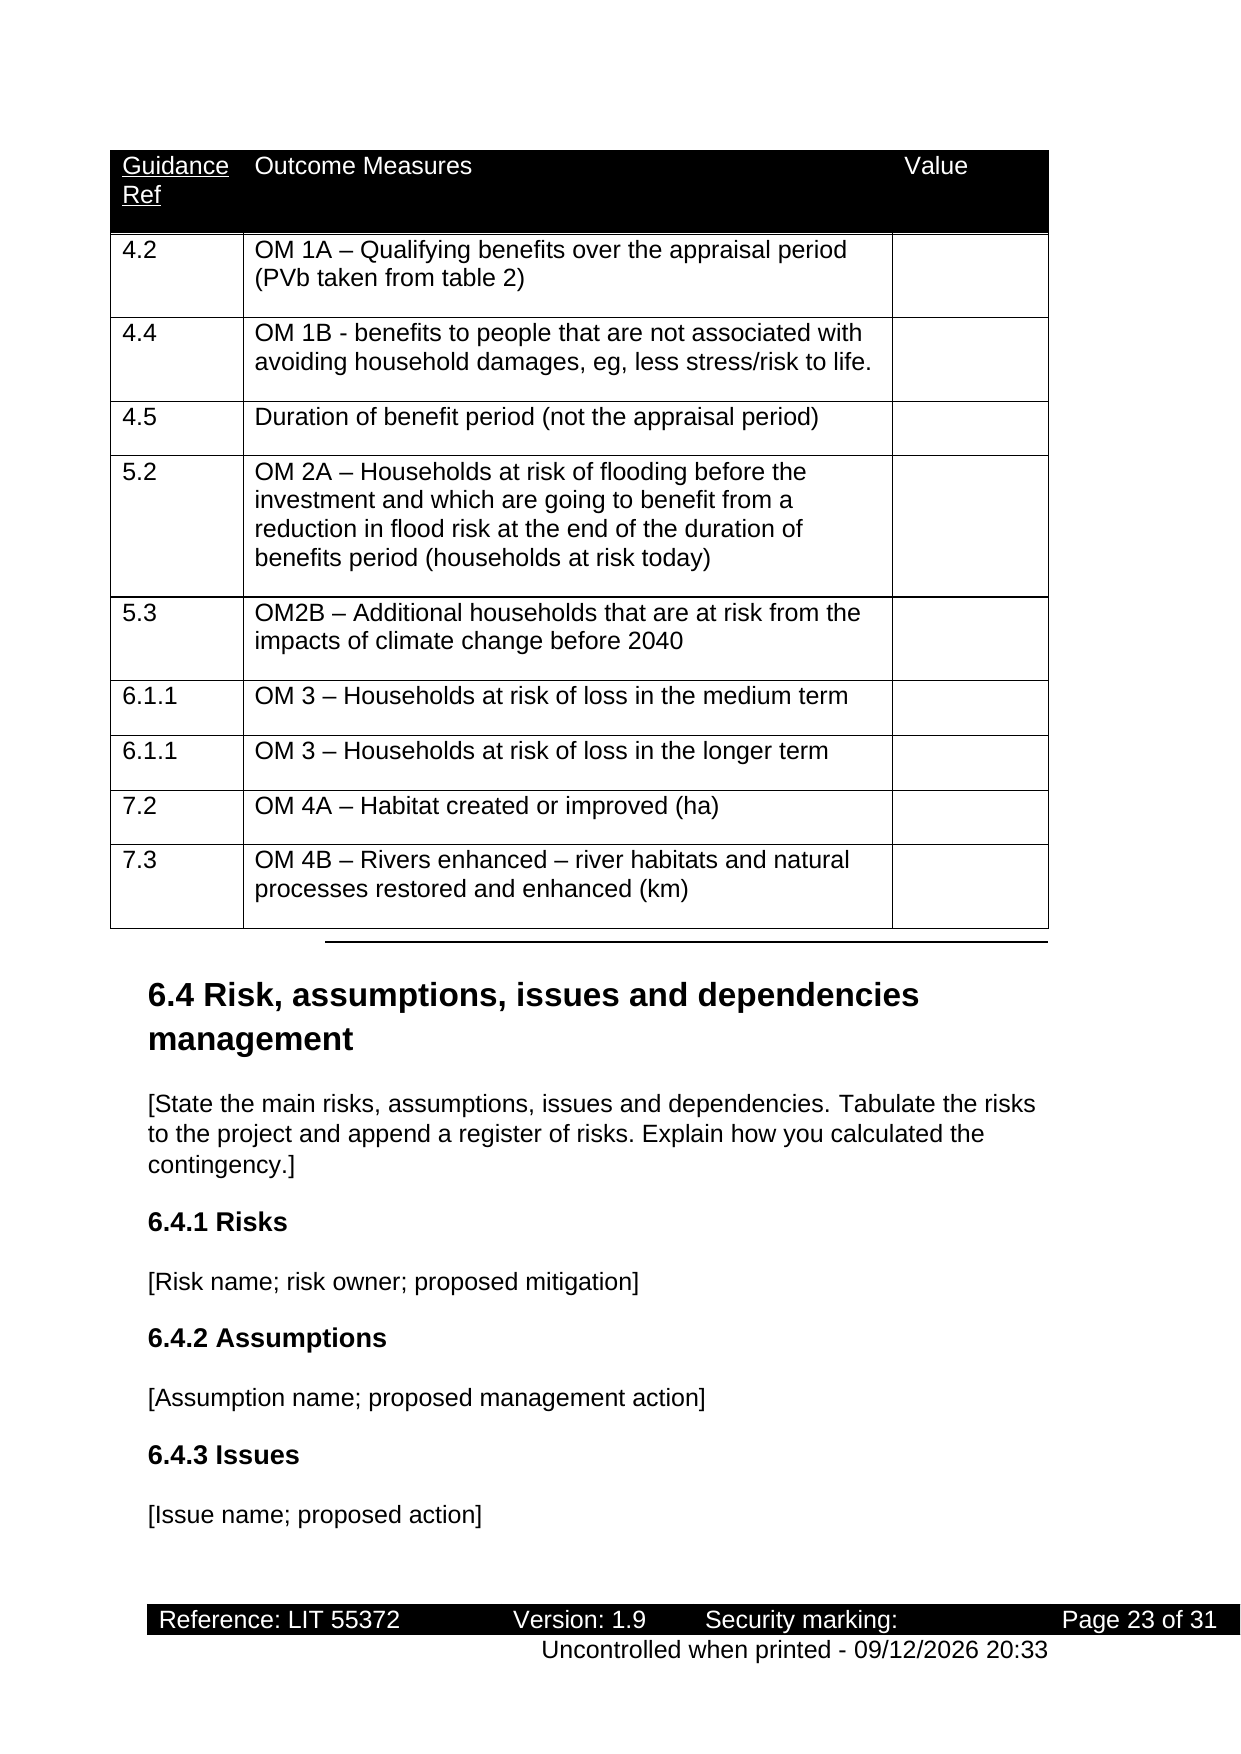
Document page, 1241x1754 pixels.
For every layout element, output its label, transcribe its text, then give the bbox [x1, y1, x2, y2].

table_cell 4.2 [111, 235, 243, 317]
subtitle 6.4.3 Issues [148, 1439, 1048, 1470]
table_cell 6.1.1 [111, 736, 243, 789]
table_cell OM 2A – Households at risk of flooding before the investment and which are going to benefit from a reduction in flood risk at the end of the duration of benefits period (households at risk today) [244, 456, 892, 596]
table_cell [893, 235, 1048, 317]
table_header Outcome Measures [244, 151, 892, 233]
table_cell OM 1B - benefits to people that are not associated with avoiding household damages, eg, less stress/risk to life. [244, 318, 892, 401]
table_cell Duration of benefit period (not the appraisal period) [244, 402, 892, 455]
title 6.4 Risk, assumptions, issues and dependencies management [148, 975, 1048, 1058]
table_cell OM2B – Additional households that are at risk from the impacts of climate change before 2040 [244, 598, 892, 680]
table_cell 4.4 [111, 318, 243, 401]
text [Risk name; risk owner; proposed mitigation] [148, 1267, 1048, 1296]
table_cell OM 4A – Habitat created or improved (ha) [244, 791, 892, 844]
table_cell [893, 402, 1048, 455]
table_cell OM 3 – Households at risk of loss in the longer term [244, 736, 892, 789]
table_header Value [893, 151, 1048, 233]
table_cell 5.3 [111, 598, 243, 680]
text [Assumption name; proposed management action] [148, 1383, 1048, 1412]
table_cell 6.1.1 [111, 681, 243, 735]
text [Issue name; proposed action] [148, 1500, 1048, 1529]
subtitle 6.4.1 Risks [148, 1206, 1048, 1237]
table_cell OM 3 – Households at risk of loss in the medium term [244, 681, 892, 735]
table_cell 7.2 [111, 791, 243, 844]
table_cell [893, 318, 1048, 401]
table_cell [893, 736, 1048, 789]
table_cell [893, 845, 1048, 928]
table_cell 4.5 [111, 402, 243, 455]
subtitle 6.4.2 Assumptions [148, 1322, 1048, 1354]
table_cell 5.2 [111, 456, 243, 596]
table_cell 7.3 [111, 845, 243, 928]
table_cell OM 4B – Rivers enhanced – river habitats and natural processes restored and enhanced (km) [244, 845, 892, 928]
table_header Guidance Ref [111, 151, 243, 233]
table_cell [893, 681, 1048, 735]
table_cell OM 1A – Qualifying benefits over the appraisal period (PVb taken from table 2) [244, 235, 892, 317]
text [State the main risks, assumptions, issues and dependencies. Tabulate the risks to the project and append a register of risks. Explain how you calculated the contingency.] [148, 1089, 1048, 1179]
table_cell [893, 456, 1048, 596]
table_cell [893, 791, 1048, 844]
table_cell [893, 598, 1048, 680]
